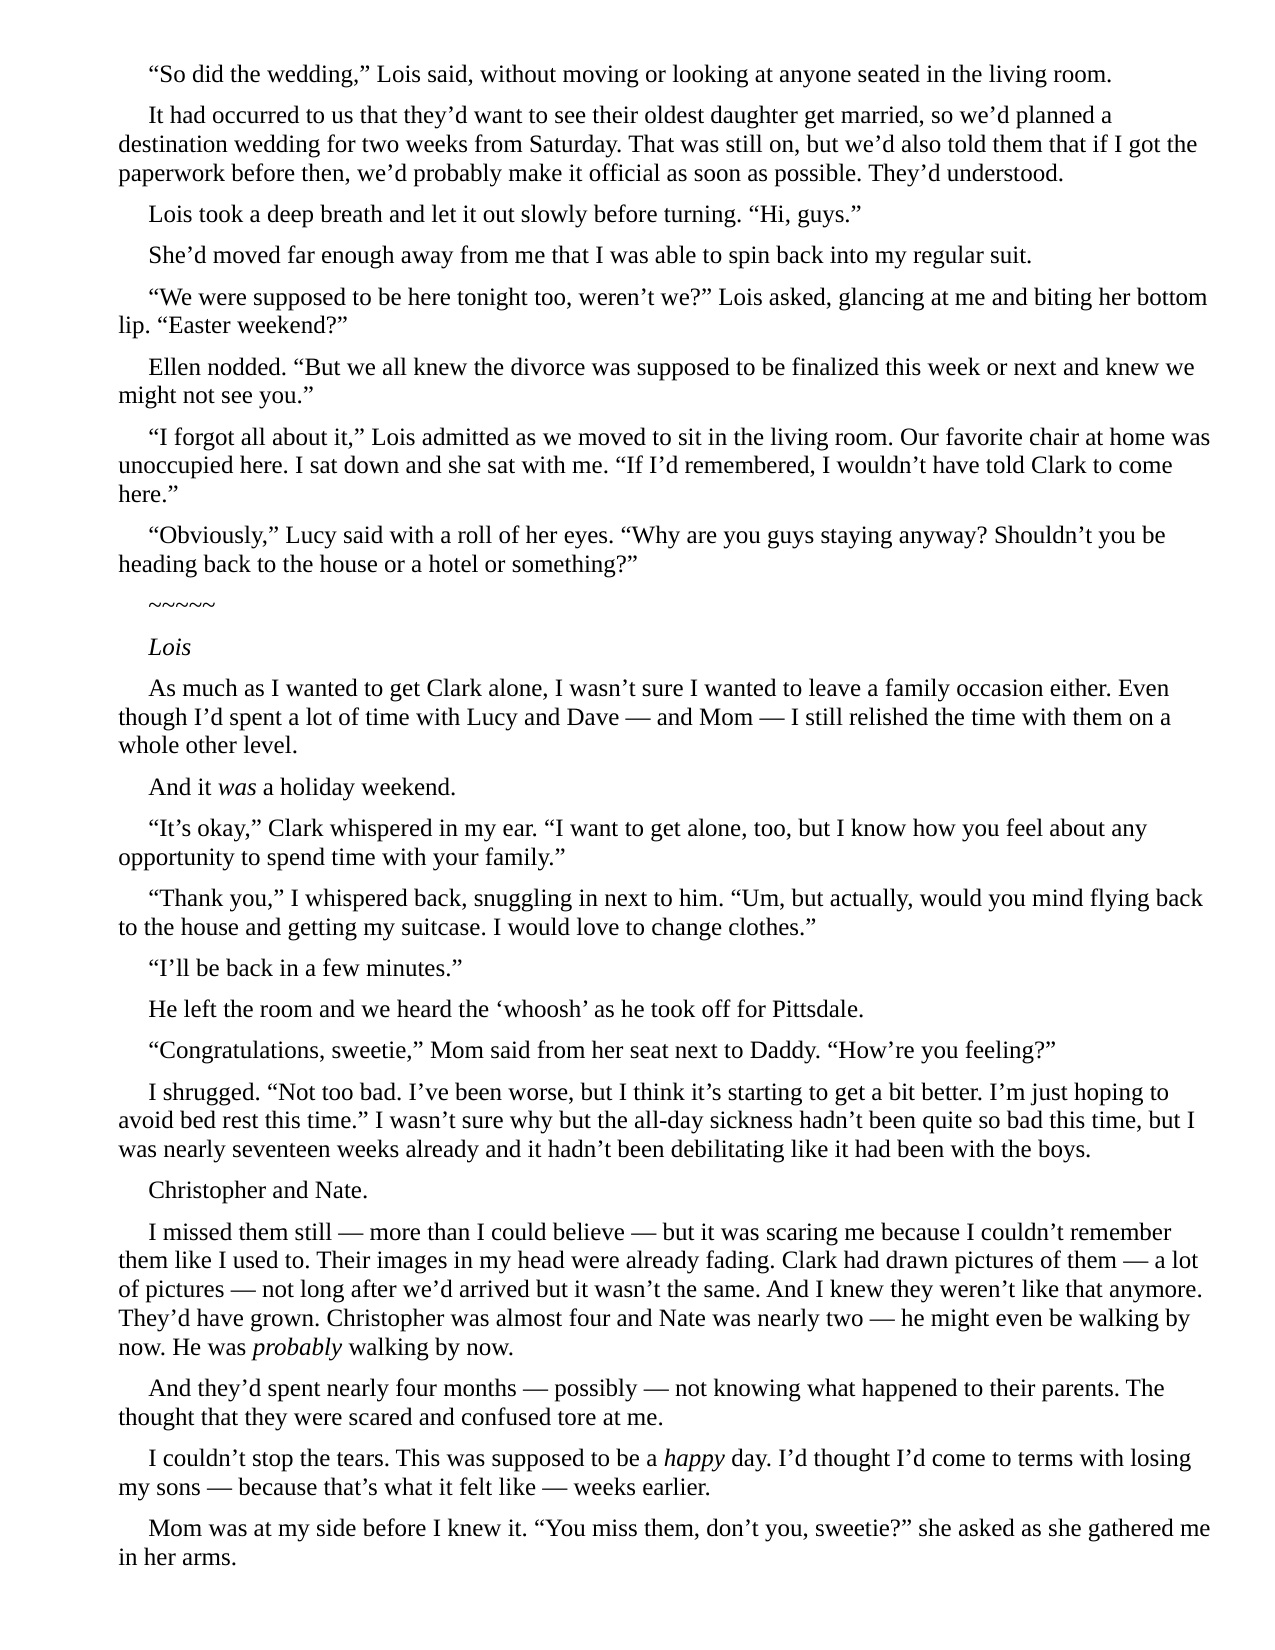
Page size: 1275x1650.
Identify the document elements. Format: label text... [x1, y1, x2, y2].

text “Thank you,” I whispered back, snuggling in next to him. “Um, but actually, would you mind flying back to the house and getting my suitcase. I would love to change clothes.” [118, 883, 1216, 940]
text Mom was at my side before I knew it. “You miss them, don’t you, sweetie?” she asked as she gathered me in her arms. [118, 1513, 1216, 1570]
text “Congratulations, sweetie,” Mom said from her seat next to Daddy. “How’re you feeling?” [118, 1035, 1216, 1064]
text As much as I wanted to get Clark alone, I wasn’t sure I wanted to leave a family occasion either. Even though I’d spent a lot of time with Lucy and Dave — and Mom — I still relished the time with them on a whole other level. [118, 673, 1216, 759]
text ~~~~~ [118, 590, 1216, 619]
text I couldn’t stop the tears. This was supposed to be a happy day. I’d thought I’d come to terms with losing my sons — because that’s what it felt like — weeks earlier. [118, 1443, 1216, 1500]
text “We were supposed to be here tonight too, weren’t we?” Lois asked, glancing at me and biting her bottom lip. “Easter weekend?” [118, 282, 1216, 339]
text I shrugged. “Not too bad. I’ve been worse, but I think it’s starting to get a bit better. I’m just hoping to avoid bed rest this time.” I wasn’t sure why but the all-day sickness hadn’t been quite so bad this time, but I was nearly seventeen weeks already and it hadn’t been debilitating like it had been with the boys. [118, 1077, 1216, 1163]
text Ellen nodded. “But we all knew the divorce was supposed to be finalized this week or next and knew we might not see you.” [118, 352, 1216, 409]
text And it was a holiday weekend. [118, 772, 1216, 800]
text And they’d spent nearly four months — possibly — not knowing what happened to their parents. The thought that they were scared and confused tore at me. [118, 1373, 1216, 1430]
text Christopher and Nate. [118, 1175, 1216, 1204]
text I missed them still — more than I could believe — but it was scaring me because I couldn’t remember them like I used to. Their images in my head were already fading. Clark had drawn pictures of them — a lot of pictures — not long after we’d arrived but it wasn’t the same. And I knew they weren’t like that anymore. They’d have grown. Christopher was almost four and Nate was nearly two — he might even be walking by now. He was probably walking by now. [118, 1217, 1216, 1360]
text Lois took a deep breath and let it out slowly before turning. “Hi, guys.” [118, 199, 1216, 228]
text She’d moved far enough away from me that I was able to spin back into my regular suit. [118, 240, 1216, 269]
text “I forgot all about it,” Lois admitted as we moved to sit in the living room. Our favorite chair at home was unoccupied here. I sat down and she sat with me. “If I’d remembered, I wouldn’t have told Clark to come here.” [118, 422, 1216, 508]
text “I’ll be back in a few minutes.” [118, 953, 1216, 982]
text It had occurred to us that they’d want to see their oldest daughter get married, so we’d planned a destination wedding for two weeks from Saturday. That was still on, but we’d also told them that if I got the paperwork before then, we’d probably make it official as soon as possible. They’d understood. [118, 100, 1216, 187]
text “So did the wedding,” Lois said, without moving or looking at anyone seated in the living room. [118, 59, 1216, 88]
text “Obviously,” Lucy said with a roll of her eyes. “Why are you guys staying anyway? Shouldn’t you be heading back to the house or a hotel or something?” [118, 520, 1216, 578]
text Lois [118, 632, 1216, 660]
text “It’s okay,” Clark whispered in my ear. “I want to get alone, too, but I know how you feel about any opportunity to spend time with your family.” [118, 813, 1216, 870]
text He left the room and we heard the ‘whoosh’ as he took off for Pittsdale. [118, 994, 1216, 1023]
